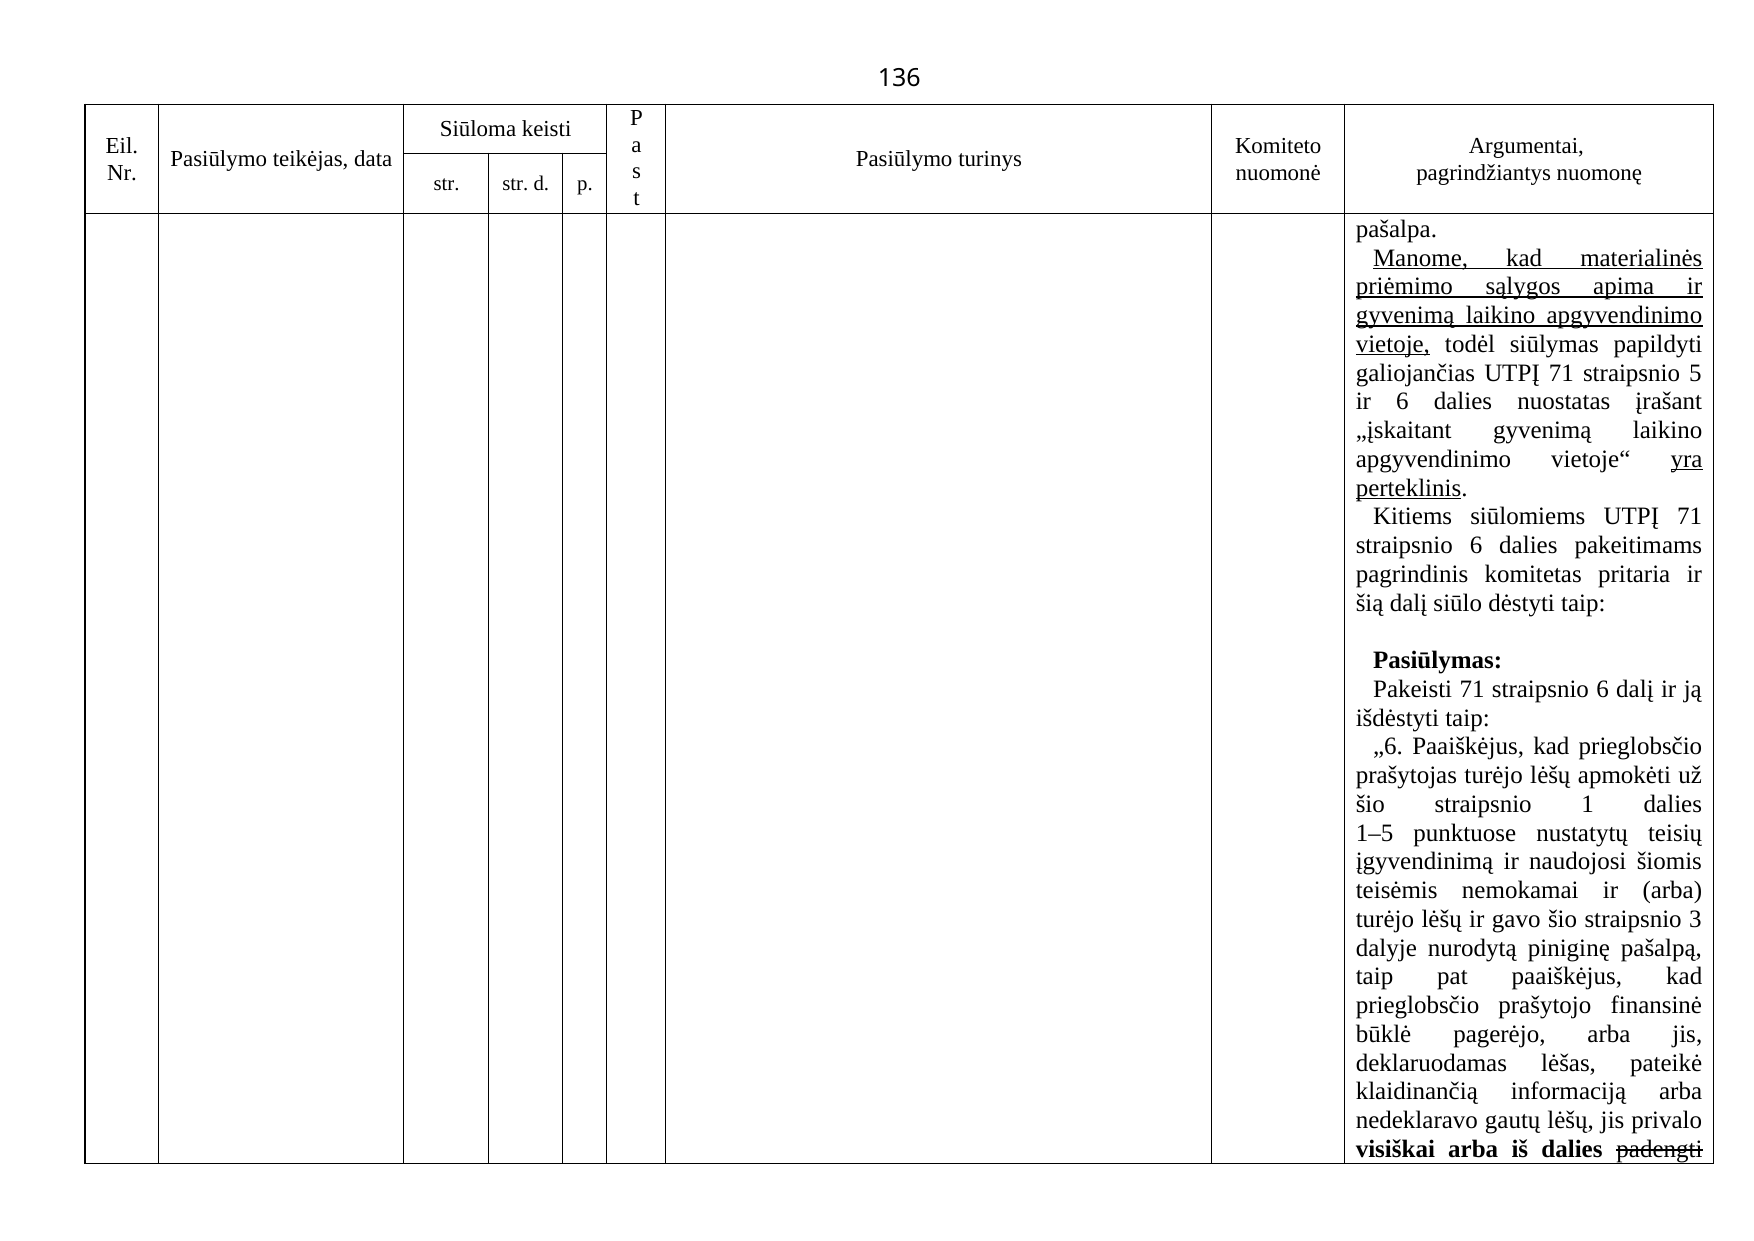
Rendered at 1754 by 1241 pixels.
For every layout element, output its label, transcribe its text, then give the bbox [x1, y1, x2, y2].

table_header Argumentai, pagrindžiantys nuomonę [1345, 105, 1713, 213]
table_cell [489, 214, 562, 1163]
table_header Komiteto nuomonė [1212, 105, 1344, 213]
table_cell [666, 214, 1211, 1163]
table_cell [607, 214, 665, 1163]
table_cell str. d. [489, 154, 562, 213]
table_header Pasiūlymo turinys [666, 105, 1211, 213]
table_cell [86, 214, 158, 1163]
table_cell [404, 214, 488, 1163]
table_cell [563, 214, 606, 1163]
table_cell [1212, 214, 1344, 1163]
table_cell str. [404, 154, 488, 213]
table_cell p. [563, 154, 606, 213]
table_header Pasiūlymo teikėjas, data [159, 105, 403, 213]
table_cell [159, 214, 403, 1163]
table_header Eil. Nr. [86, 105, 158, 213]
table_header Siūloma keisti [404, 105, 606, 153]
table_header Pastabos [607, 105, 665, 213]
table_cell pašalpa. Manome, kad materialinės priėmimo sąlygos apima ir gyvenimą laikino apgyvendinimo vietoje, todėl siūlymas papildyti galiojančias UTPĮ 71 straipsnio 5 ir 6 dalies nuostatas įrašant „įskaitant gyvenimą laikino apgyvendinimo vietoje“ yra perteklinis. Kitiems siūlomiems UTPĮ 71 straipsnio 6 dalies pakeitimams pagrindinis komitetas pritaria ir šią dalį siūlo dėstyti taip: Pasiūlymas: Pakeisti 71 straipsnio 6 dalį ir ją išdėstyti taip: „6. Paaiškėjus, kad prieglobsčio prašytojas turėjo lėšų apmokėti už šio straipsnio 1 dalies 1–5 punktuose nustatytų teisių įgyvendinimą ir naudojosi šiomis teisėmis nemokamai ir (arba) turėjo lėšų ir gavo šio straipsnio 3 dalyje nurodytą piniginę pašalpą, taip pat paaiškėjus, kad prieglobsčio prašytojo finansinė būklė pagerėjo, arba jis, deklaruodamas lėšas, pateikė klaidinančią informaciją arba nedeklaravo gautų lėšų, jis privalo visiškai arba iš dalies padengti [1345, 214, 1713, 1163]
